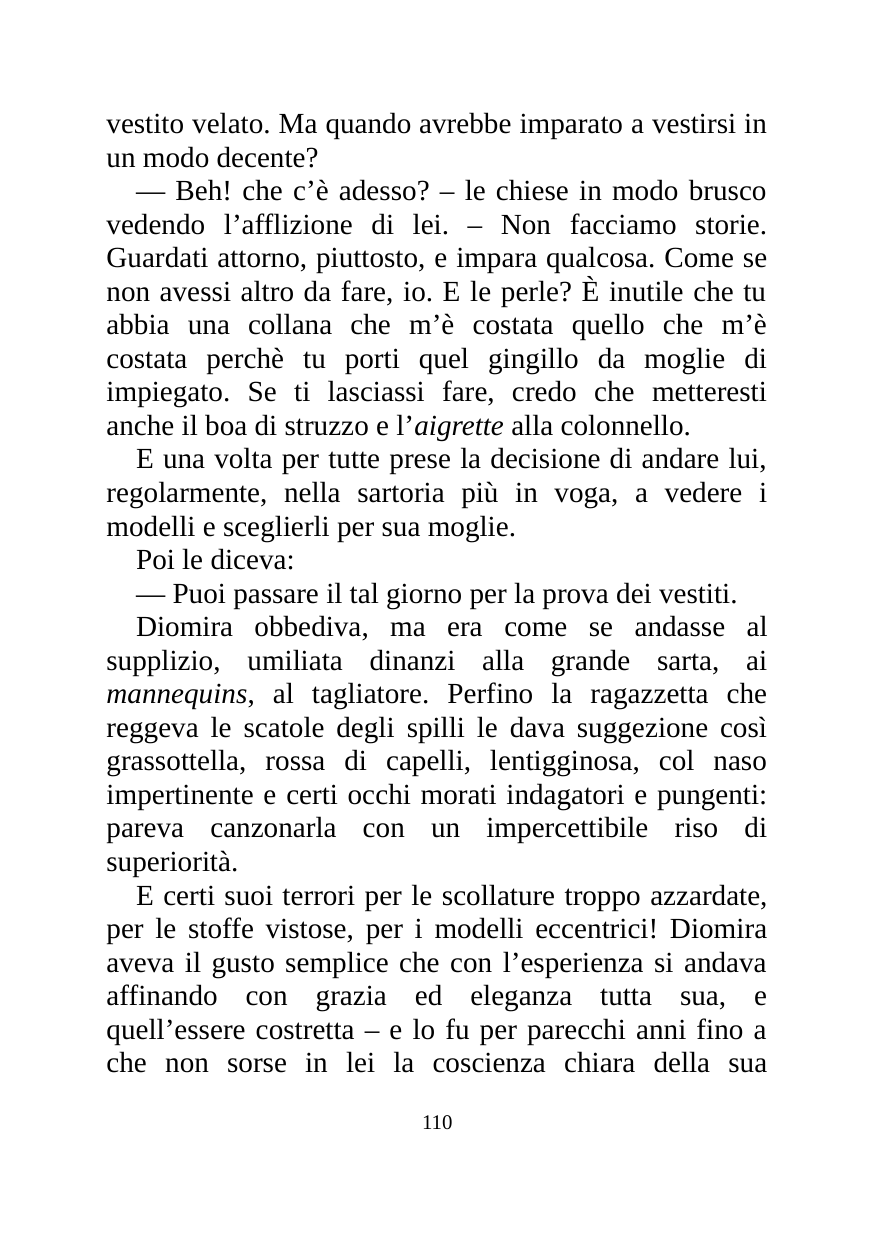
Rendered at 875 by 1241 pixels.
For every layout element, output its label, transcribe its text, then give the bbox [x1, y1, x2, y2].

text — Beh! che c’è adesso? – le chiese in modo brusco vedendo l’afflizione di lei. – Non facciamo storie. Guardati attorno, piuttosto, e impara qualcosa. Come se non avessi altro da fare, io. E le perle? È inutile che tu abbia una collana che m’è costata quello che m’è costata perchè tu porti quel gingillo da moglie di impiegato. Se ti lasciassi fare, credo che metteresti anche il boa di struzzo e l’aigrette alla colonnello. [106, 173, 768, 442]
text Diomira obbediva, ma era come se andasse al supplizio, umiliata dinanzi alla grande sarta, ai mannequins, al tagliatore. Perfino la ragazzetta che reggeva le scatole degli spilli le dava suggezione così grassottella, rossa di capelli, lentigginosa, col naso impertinente e certi occhi morati indagatori e pungenti: pareva canzonarla con un impercettibile riso di superiorità. [106, 609, 768, 878]
text Poi le diceva: [106, 542, 768, 576]
text — Puoi passare il tal giorno per la prova dei vestiti. [106, 576, 768, 609]
text vestito velato. Ma quando avrebbe imparato a vestirsi in un modo decente? [106, 106, 768, 173]
text E certi suoi terrori per le scollature troppo azzardate, per le stoffe vistose, per i modelli eccentrici! Diomira aveva il gusto semplice che con l’esperienza si andava affinando con grazia ed eleganza tutta sua, e quell’essere costretta – e lo fu per parecchi anni fino a che non sorse in lei la coscienza chiara della sua [106, 878, 768, 1079]
text E una volta per tutte prese la decisione di andare lui, regolarmente, nella sartoria più in voga, a vedere i modelli e sceglierli per sua moglie. [106, 442, 768, 542]
